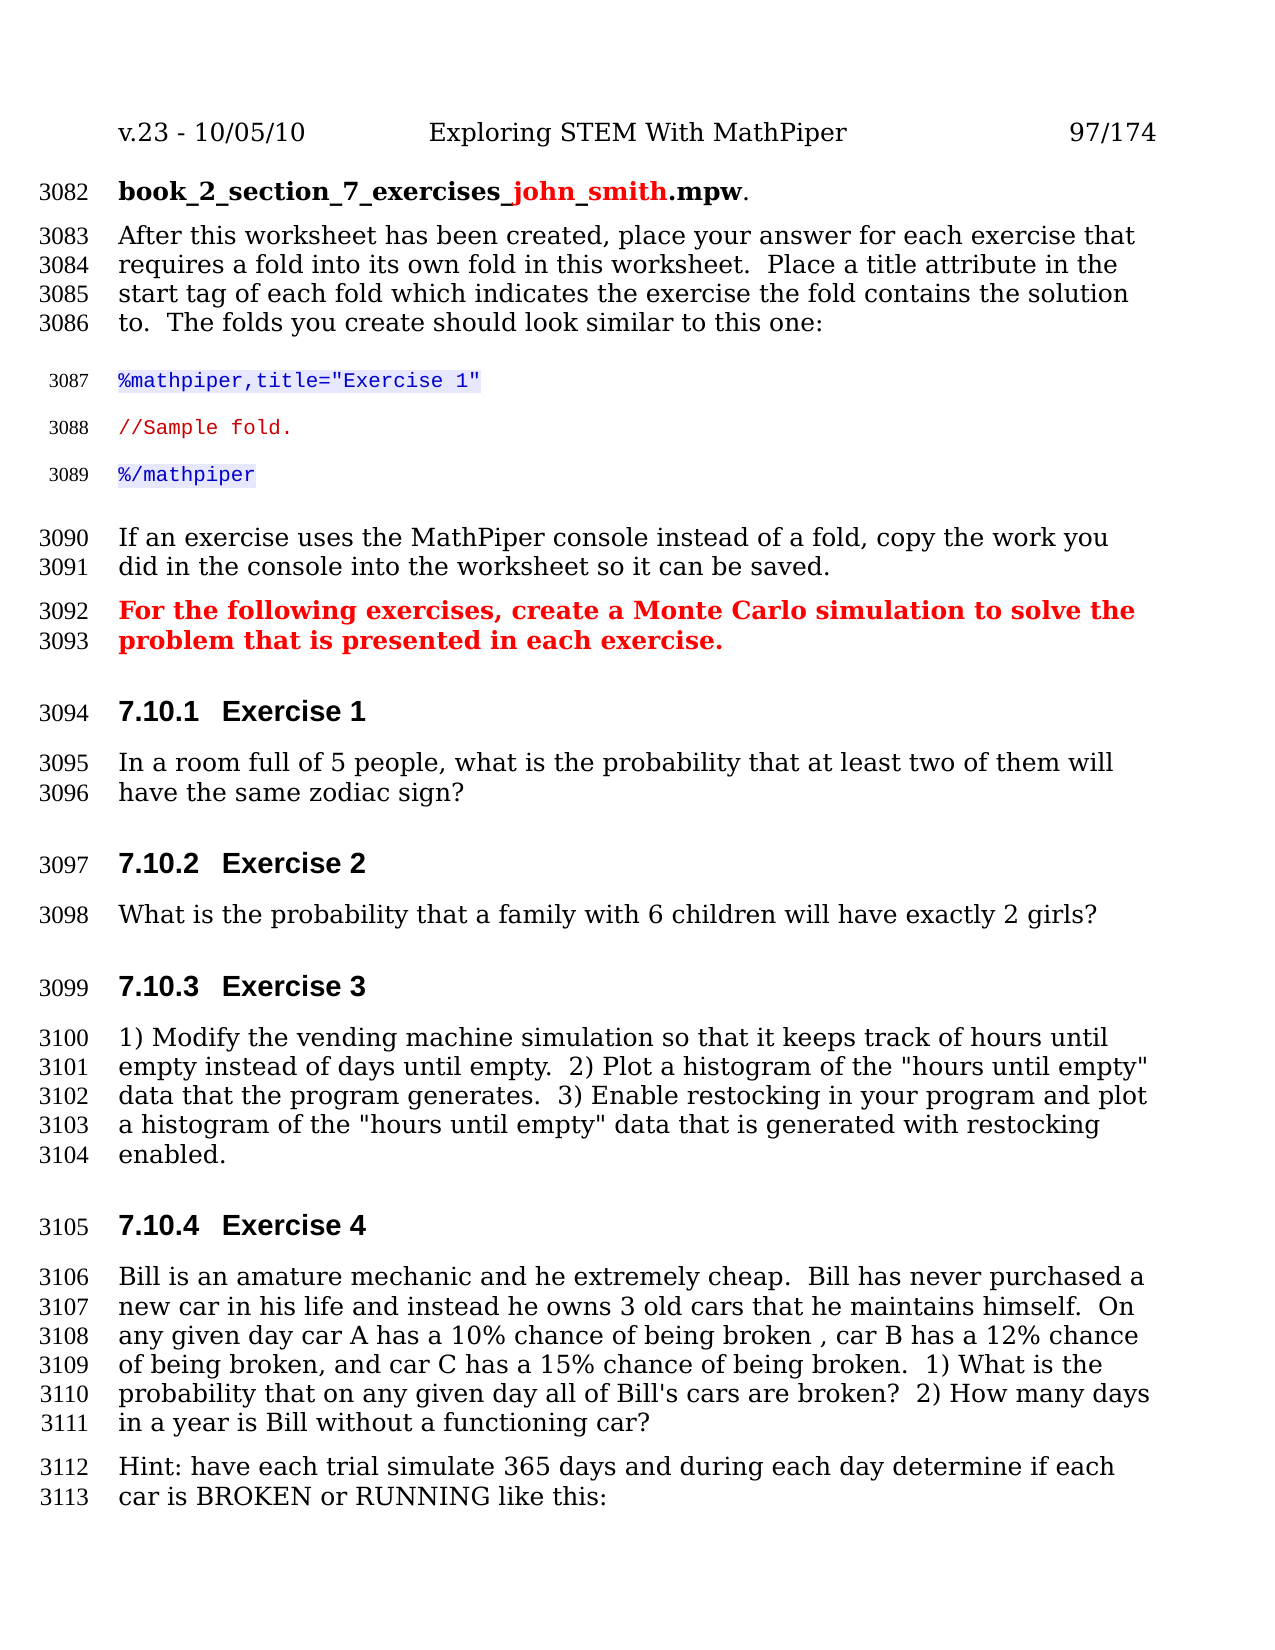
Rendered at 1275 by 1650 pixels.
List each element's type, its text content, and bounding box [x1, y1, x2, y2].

text //Sample fold. [118, 417, 1157, 441]
text %mathpiper,title="Exercise 1" [118, 370, 1157, 393]
text If an exercise uses the MathPiper console instead of a fold, copy the work you did in the console into the worksheet so it can be saved. [118, 523, 1157, 581]
text Hint: have each trial simulate 365 days and during each day determine if each car is BROKEN or RUNNING like this: [118, 1452, 1157, 1511]
text For the following exercises, create a Monte Carlo simulation to solve the problem that is presented in each exercise. [118, 596, 1157, 655]
text In a room full of 5 people, what is the probability that at least two of them will have the same zodiac sign? [118, 748, 1157, 807]
text book_2_section_7_exercises_john_smith.mpw. [118, 177, 1157, 206]
text Bill is an amature mechanic and he extremely cheap. Bill has never purchased a new car in his life and instead he owns 3 old cars that he maintains himself. On any given day car A has a 10% chance of being broken , car B has a 12% chance of being broken, and car C has a 15% chance of being broken. 1) What is the probability that on any given day all of Bill's cars are broken? 2) How many days in a year is Bill without a functioning car? [118, 1262, 1157, 1437]
text What is the probability that a family with 6 children will have exactly 2 girls? [118, 900, 1157, 929]
subtitle Exercise 1 [118, 694, 1157, 728]
text %/mathpiper [118, 464, 1157, 488]
subtitle Exercise 2 [118, 846, 1157, 879]
subtitle Exercise 4 [118, 1208, 1157, 1242]
subtitle Exercise 3 [118, 969, 1157, 1002]
text 1) Modify the vending machine simulation so that it keeps track of hours until empty instead of days until empty. 2) Plot a histogram of the "hours until empty" data that the program generates. 3) Enable restocking in your program and plot a histogram of the "hours until empty" data that is generated with restocking enabled. [118, 1023, 1157, 1169]
text After this worksheet has been created, place your answer for each exercise that requires a fold into its own fold in this worksheet. Place a title attribute in the start tag of each fold which indicates the exercise the fold contains the solution to. The folds you create should look similar to this one: [118, 221, 1157, 338]
